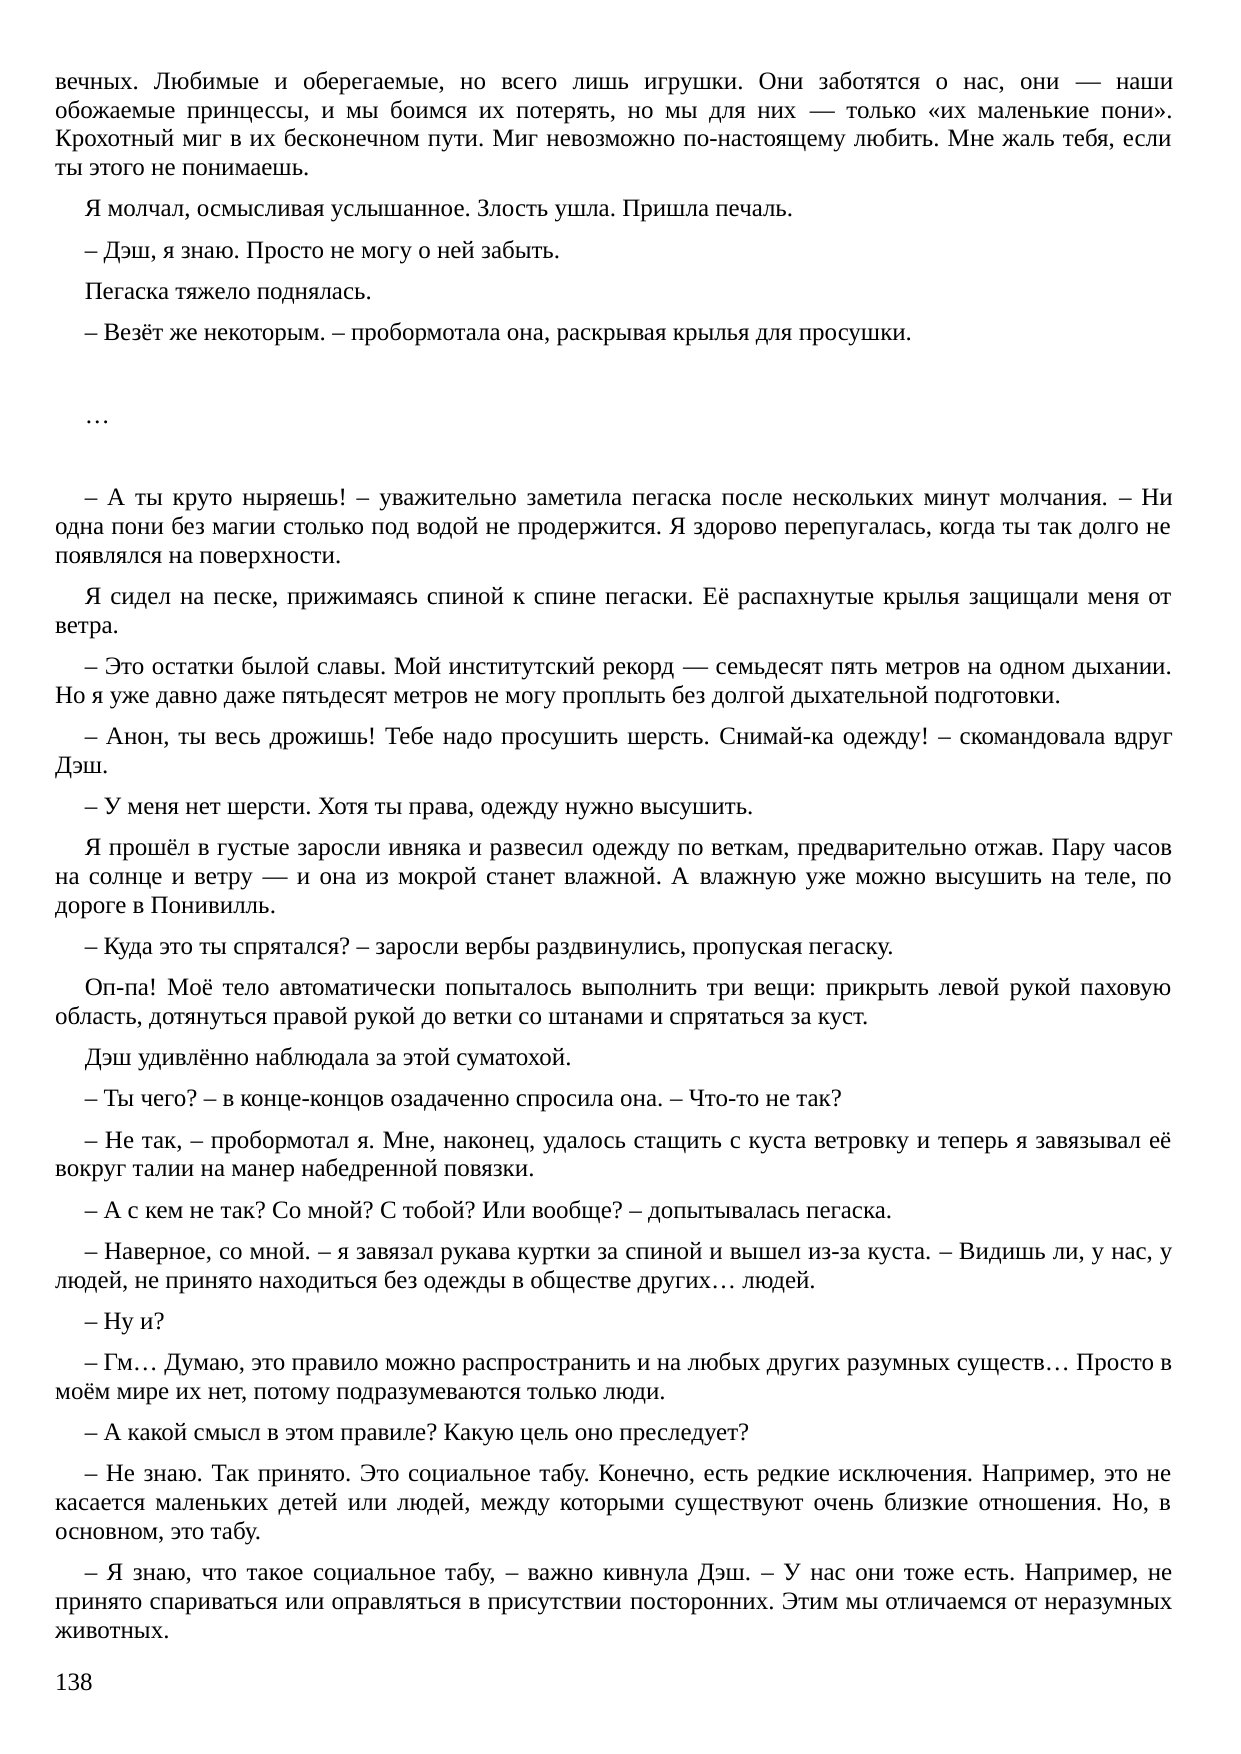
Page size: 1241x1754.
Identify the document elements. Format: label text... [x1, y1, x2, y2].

text – Наверное, со мной. – я завязал рукава куртки за спиной и вышел из-за куста. – Видишь ли, у нас, у людей, не принято находиться без одежды в обществе других… людей. [55, 1236, 1173, 1293]
text – Куда это ты спрятался? – заросли вербы раздвинулись, пропуская пегаску. [55, 931, 1173, 960]
text вечных. Любимые и оберегаемые, но всего лишь игрушки. Они заботятся о нас, они — наши обожаемые принцессы, и мы боимся их потерять, но мы для них — только «их маленькие пони». Крохотный миг в их бесконечном пути. Миг невозможно по-настоящему любить. Мне жаль тебя, если ты этого не понимаешь. [55, 66, 1173, 181]
text – А ты круто ныряешь! – уважительно заметила пегаска после нескольких минут молчания. – Ни одна пони без магии столько под водой не продержится. Я здорово перепугалась, когда ты так долго не появлялся на поверхности. [55, 482, 1173, 568]
text – Ты чего? – в конце-концов озадаченно спросила она. – Что-то не так? [55, 1083, 1173, 1112]
text – А с кем не так? Со мной? С тобой? Или вообще? – допытывалась пегаска. [55, 1195, 1173, 1223]
text – А какой смысл в этом правиле? Какую цель оно преследует? [55, 1417, 1173, 1446]
text – Это остатки былой славы. Мой институтский рекорд — семьдесят пять метров на одном дыхании. Но я уже давно даже пятьдесят метров не могу проплыть без долгой дыхательной подготовки. [55, 651, 1173, 708]
text Оп-па! Моё тело автоматически попыталось выполнить три вещи: прикрыть левой рукой паховую область, дотянуться правой рукой до ветки со штанами и спрятаться за куст. [55, 972, 1173, 1030]
text – У меня нет шерсти. Хотя ты права, одежду нужно высушить. [55, 791, 1173, 820]
text Дэш удивлённо наблюдала за этой суматохой. [55, 1042, 1173, 1071]
text Я молчал, осмысливая услышанное. Злость ушла. Пришла печаль. [55, 193, 1173, 222]
text Я сидел на песке, прижимаясь спиной к спине пегаски. Её распахнутые крылья защищали меня от ветра. [55, 581, 1173, 638]
text Пегаска тяжело поднялась. [55, 276, 1173, 305]
text – Не знаю. Так принято. Это социальное табу. Конечно, есть редкие исключения. Например, это не касается маленьких детей или людей, между которыми существуют очень близкие отношения. Но, в основном, это табу. [55, 1458, 1173, 1545]
text Я прошёл в густые заросли ивняка и развесил одежду по веткам, предварительно отжав. Пару часов на солнце и ветру — и она из мокрой станет влажной. А влажную уже можно высушить на теле, по дороге в Понивилль. [55, 832, 1173, 918]
text … [55, 400, 1173, 428]
text – Анон, ты весь дрожишь! Тебе надо просушить шерсть. Снимай-ка одежду! – скомандовала вдруг Дэш. [55, 721, 1173, 778]
text – Я знаю, что такое социальное табу, – важно кивнула Дэш. – У нас они тоже есть. Например, не принято спариваться или оправляться в присутствии посторонних. Этим мы отличаемся от неразумных животных. [55, 1557, 1173, 1643]
text – Ну и? [55, 1306, 1173, 1335]
text – Гм… Думаю, это правило можно распространить и на любых других разумных существ… Просто в моём мире их нет, потому подразумеваются только люди. [55, 1347, 1173, 1405]
text – Не так, – пробормотал я. Мне, наконец, удалось стащить с куста ветровку и теперь я завязывал её вокруг талии на манер набедренной повязки. [55, 1125, 1173, 1182]
text – Дэш, я знаю. Просто не могу о ней забыть. [55, 235, 1173, 263]
text – Везёт же некоторым. – пробормотала она, раскрывая крылья для просушки. [55, 317, 1173, 346]
